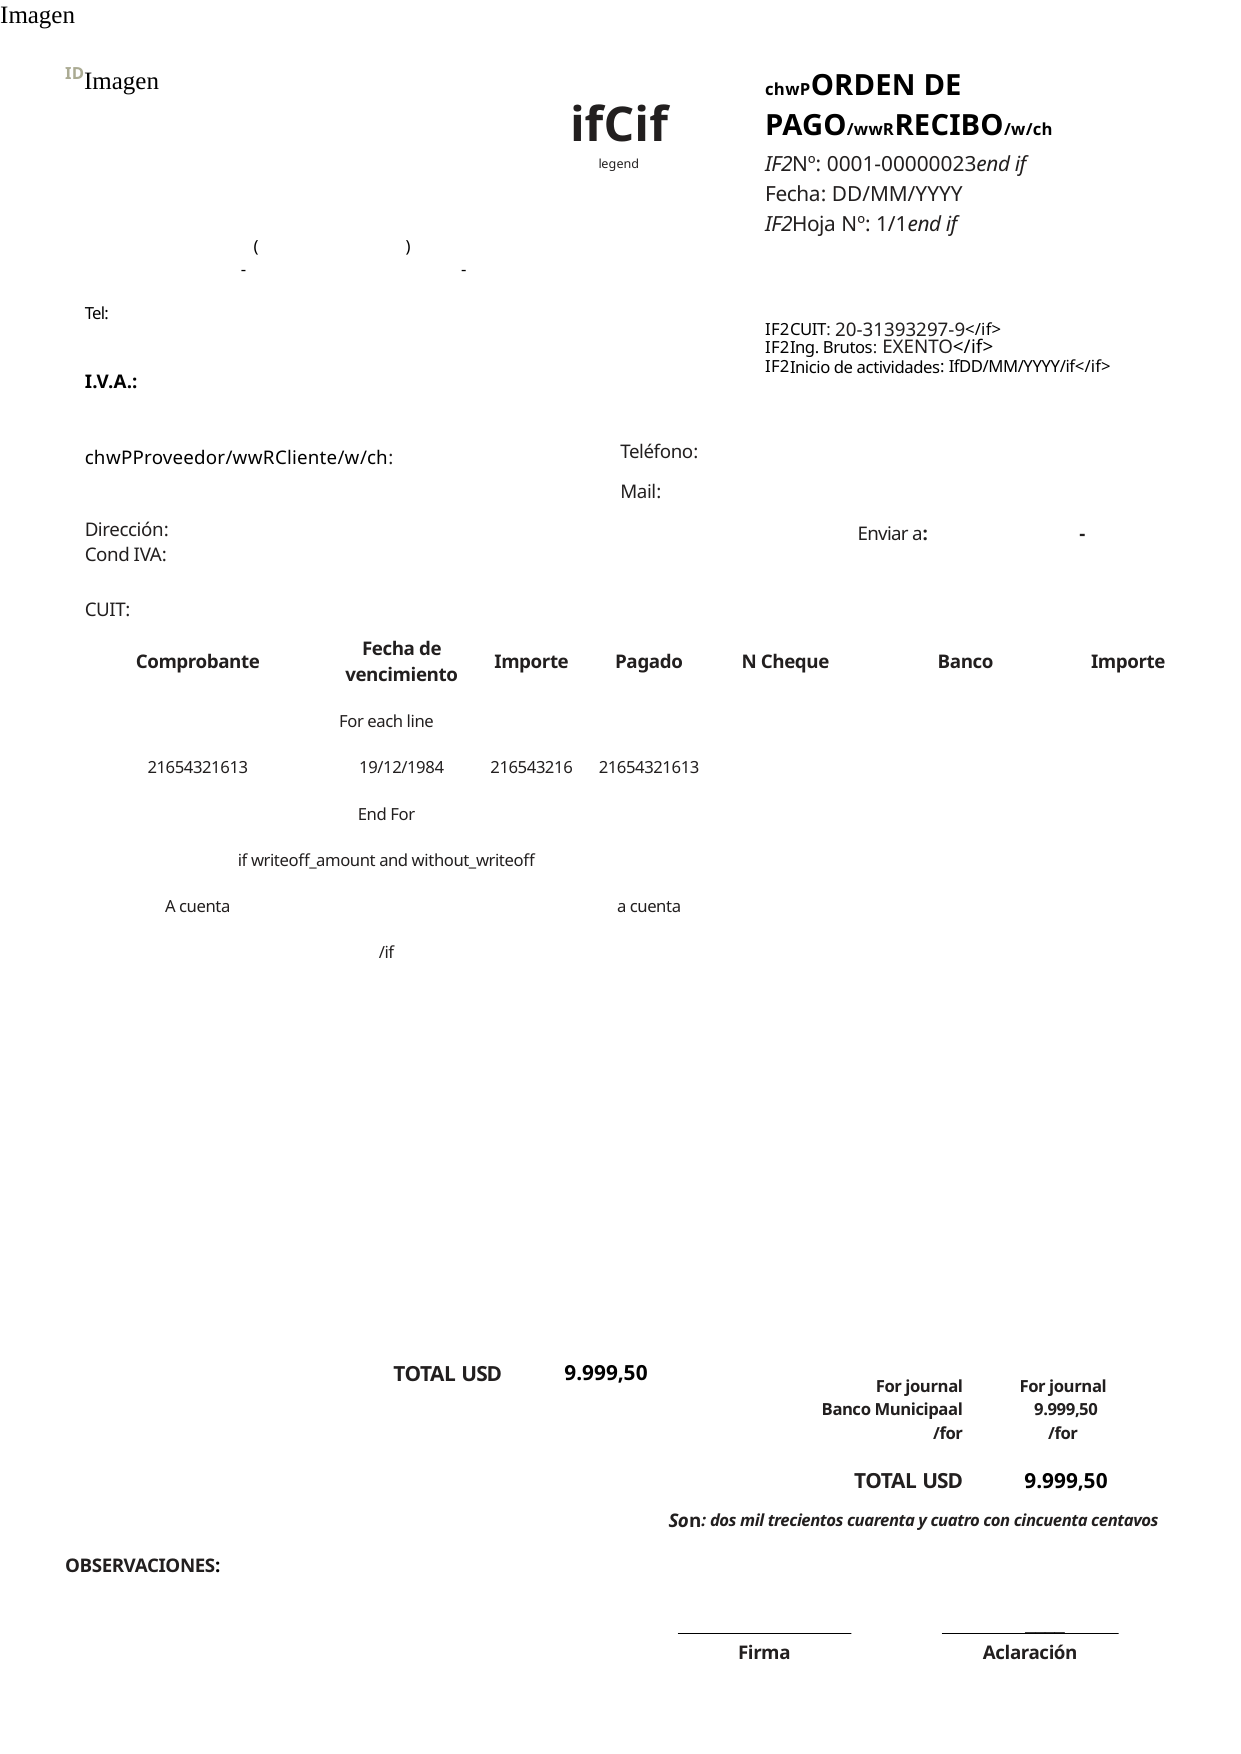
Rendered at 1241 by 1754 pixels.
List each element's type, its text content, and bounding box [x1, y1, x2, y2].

table_cell [720, 964, 849, 1010]
table_cell [720, 791, 1176, 837]
table_cell End For [65, 791, 707, 837]
table_cell [1081, 872, 1176, 918]
table_cell if writeoff_amount and without_writeoff [65, 837, 707, 883]
table_cell [720, 744, 849, 791]
table_cell [849, 964, 1081, 1010]
table_header [720, 698, 1176, 744]
table_cell [1081, 744, 1176, 791]
table_cell [720, 918, 1176, 964]
table_cell [720, 872, 849, 918]
table_cell 21654321613 [65, 744, 330, 791]
table_cell [1081, 964, 1176, 1010]
table_cell [330, 883, 472, 929]
table_header [65, 976, 707, 1057]
table_cell a cuenta [590, 883, 707, 929]
table_cell 216543216 [473, 744, 590, 791]
table_cell [720, 837, 1176, 872]
table_cell 19/12/1984 [330, 744, 472, 791]
table_header [708, 698, 720, 1057]
table_cell A cuenta [65, 883, 330, 929]
table_cell [849, 872, 1081, 918]
table_cell /if [65, 929, 707, 976]
table_cell [473, 883, 590, 929]
table_header For each line [65, 698, 707, 744]
table_cell [849, 744, 1081, 791]
table_cell 21654321613 [590, 744, 707, 791]
table_cell [720, 1010, 1176, 1057]
